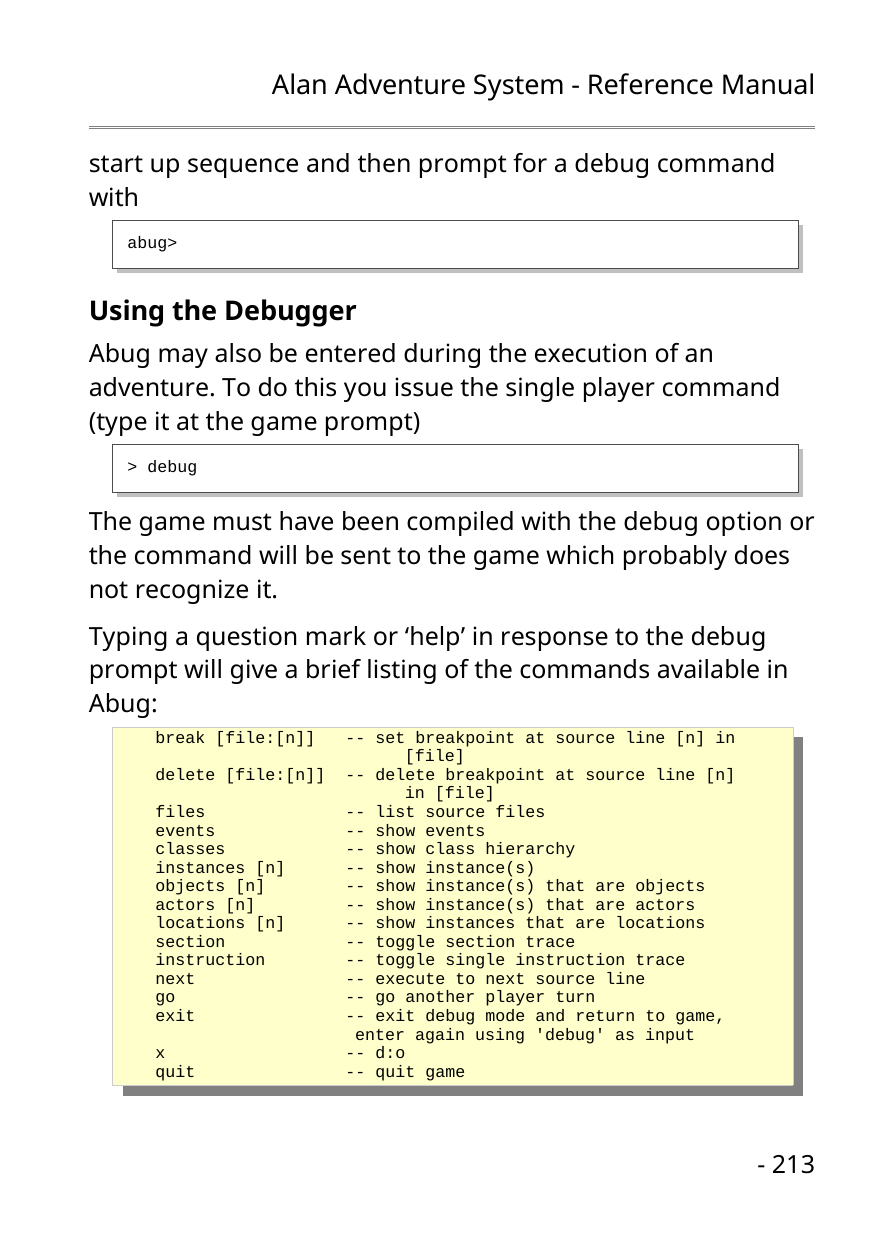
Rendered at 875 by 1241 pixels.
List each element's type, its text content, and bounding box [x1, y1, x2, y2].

text break [file:[n]] -- set breakpoint at source line [n] in [file] [113, 728, 793, 764]
text instruction -- toggle single instruction trace [113, 949, 793, 968]
subtitle Using the Debugger [88, 292, 815, 329]
text The game must have been compiled with the debug op­tion or the command will be sent to the game which probably does not recognize it. [88, 504, 815, 606]
text exit -- exit debug mode and return to game, enter again using 'debug' as input [113, 1005, 793, 1042]
text > debug [113, 445, 798, 492]
text Abug may also be entered during the execution of an adventure. To do this you issue the single player command (type it at the game prompt) [88, 336, 815, 438]
text section -- toggle section trace [113, 931, 793, 949]
text events -- show events [113, 819, 793, 838]
text start up sequence and then prompt for a debug command with [88, 146, 815, 213]
text next -- execute to next source line [113, 968, 793, 986]
text instances [n] -- show instance(s) [113, 857, 793, 875]
text go -- go another player turn [113, 986, 793, 1005]
text classes -- show class hierarchy [113, 838, 793, 857]
text Typing a question mark or ‘help’ in response to the debug prompt will give a brief listing of the commands available in Abug: [88, 618, 815, 720]
text actors [n] -- show instance(s) that are actors [113, 894, 793, 912]
text objects [n] -- show instance(s) that are objects [113, 875, 793, 894]
text delete [file:[n]] -- delete breakpoint at source line [n] in [file] [113, 764, 793, 801]
text locations [n] -- show instances that are locations [113, 912, 793, 931]
text x -- d:o [113, 1042, 793, 1061]
text quit -- quit game [113, 1061, 793, 1085]
text files -- list source files [113, 801, 793, 819]
text abug> [113, 221, 798, 268]
